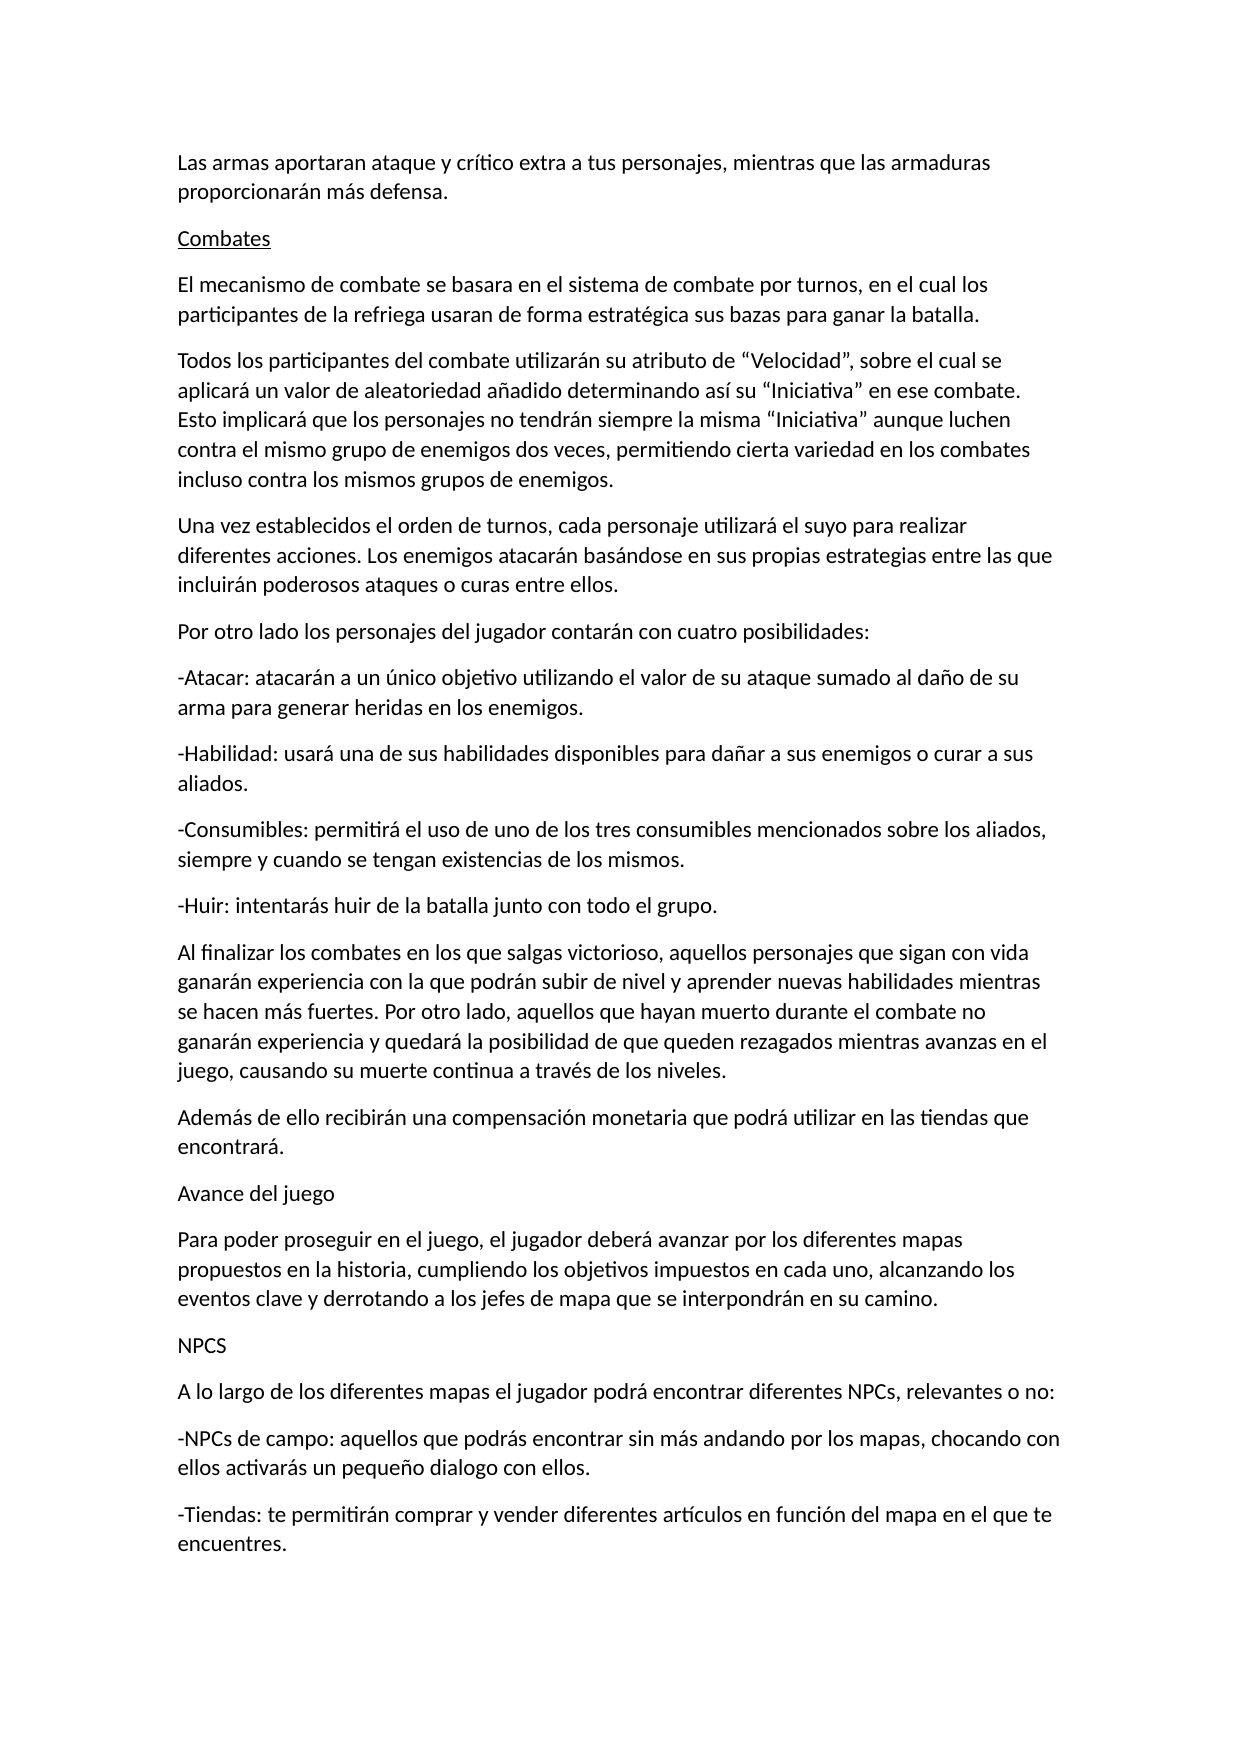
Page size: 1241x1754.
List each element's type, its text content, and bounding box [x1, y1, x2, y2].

text NPCS [177, 1331, 1063, 1359]
text -Huir: intentarás huir de la batalla junto con todo el grupo. [177, 891, 1063, 919]
text A lo largo de los diferentes mapas el jugador podrá encontrar diferentes NPCs, relevantes o no: [177, 1377, 1063, 1405]
text Combates [177, 224, 1063, 252]
text Todos los participantes del combate utilizarán su atributo de “Velocidad”, sobre el cual se aplicará un valor de aleatoriedad añadido determinando así su “Iniciativa” en ese combate. Esto implicará que los personajes no tendrán siempre la misma “Iniciativa” aunque luchen contra el mismo grupo de enemigos dos veces, permitiendo cierta variedad en los combates incluso contra los mismos grupos de enemigos. [177, 346, 1063, 493]
text Por otro lado los personajes del jugador contarán con cuatro posibilidades: [177, 617, 1063, 645]
text Además de ello recibirán una compensación monetaria que podrá utilizar en las tiendas que encontrará. [177, 1103, 1063, 1161]
text Al finalizar los combates en los que salgas victorioso, aquellos personajes que sigan con vida ganarán experiencia con la que podrán subir de nivel y aprender nuevas habilidades mientras se hacen más fuertes. Por otro lado, aquellos que hayan muerto durante el combate no ganarán experiencia y quedará la posibilidad de que queden rezagados mientras avanzas en el juego, causando su muerte continua a través de los niveles. [177, 938, 1063, 1084]
text -Atacar: atacarán a un único objetivo utilizando el valor de su ataque sumado al daño de su arma para generar heridas en los enemigos. [177, 663, 1063, 721]
text Las armas aportaran ataque y crítico extra a tus personajes, mientras que las armaduras proporcionarán más defensa. [177, 148, 1063, 205]
text -Tiendas: te permitirán comprar y vender diferentes artículos en función del mapa en el que te encuentres. [177, 1500, 1063, 1557]
text Una vez establecidos el orden de turnos, cada personaje utilizará el suyo para realizar diferentes acciones. Los enemigos atacarán basándose en sus propias estrategias entre las que incluirán poderosos ataques o curas entre ellos. [177, 511, 1063, 598]
text Avance del juego [177, 1179, 1063, 1207]
text -Consumibles: permitirá el uso de uno de los tres consumibles mencionados sobre los aliados, siempre y cuando se tengan existencias de los mismos. [177, 815, 1063, 873]
text Para poder proseguir en el juego, el jugador deberá avanzar por los diferentes mapas propuestos en la historia, cumpliendo los objetivos impuestos en cada uno, alcanzando los eventos clave y derrotando a los jefes de mapa que se interpondrán en su camino. [177, 1225, 1063, 1313]
text El mecanismo de combate se basara en el sistema de combate por turnos, en el cual los participantes de la refriega usaran de forma estratégica sus bazas para ganar la batalla. [177, 270, 1063, 328]
text -Habilidad: usará una de sus habilidades disponibles para dañar a sus enemigos o curar a sus aliados. [177, 739, 1063, 797]
text -NPCs de campo: aquellos que podrás encontrar sin más andando por los mapas, chocando con ellos activarás un pequeño dialogo con ellos. [177, 1424, 1063, 1481]
